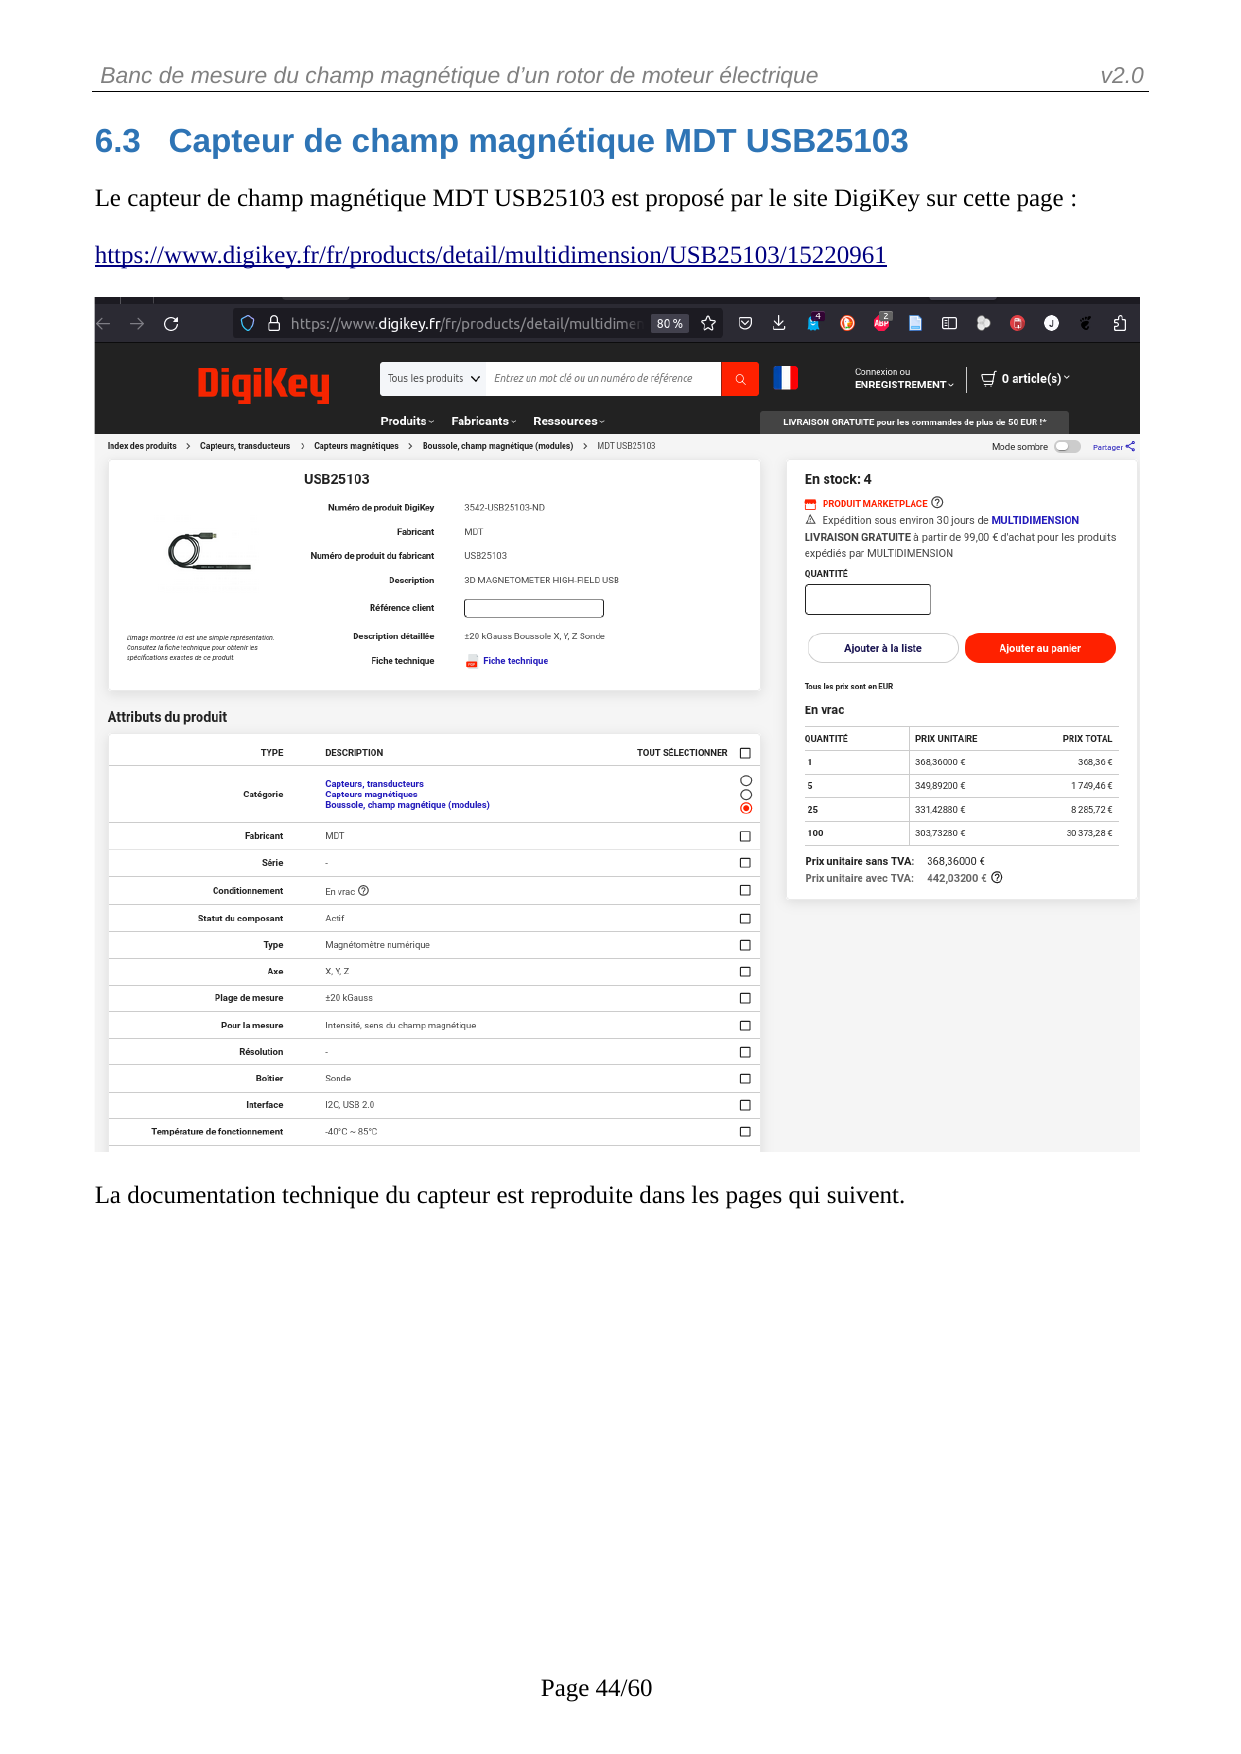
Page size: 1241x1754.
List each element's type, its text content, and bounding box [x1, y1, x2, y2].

picture [94, 297, 1140, 1152]
text https://www.digikey.fr/fr/products/detail/multidimension/USB25103/15220961 [94, 240, 1146, 269]
text La documentation technique du capteur est reproduite dans les pages qui suivent. [94, 1180, 1146, 1209]
subtitle Capteur de champ magnétique MDT USB25103 [94, 121, 1146, 159]
text Le capteur de champ magnétique MDT USB25103 est proposé par le site DigiKey sur cette page : [94, 183, 1146, 212]
